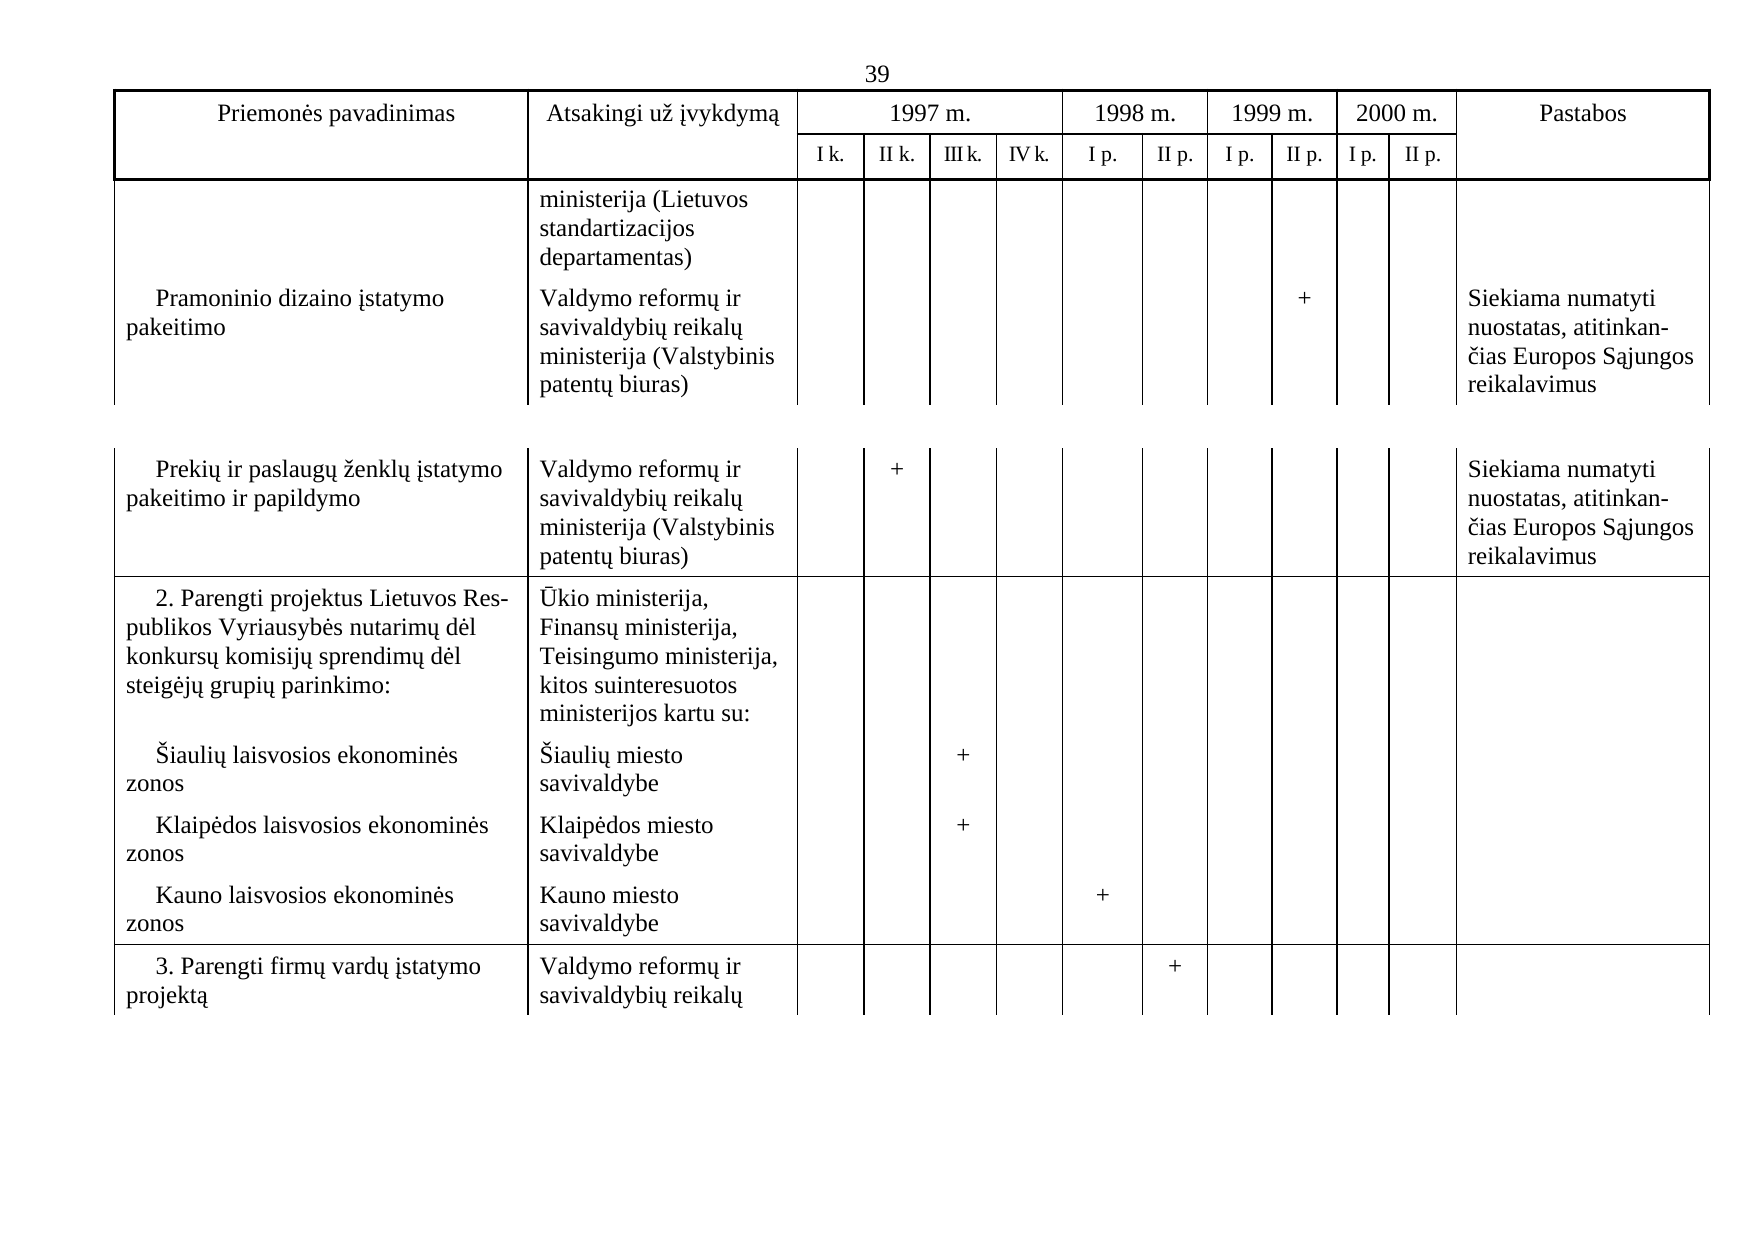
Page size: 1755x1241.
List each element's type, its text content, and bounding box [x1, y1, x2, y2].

table_cell [1338, 448, 1388, 576]
table_cell [1390, 577, 1456, 733]
table_cell II p. [1390, 135, 1456, 178]
table_cell [798, 804, 863, 873]
table_cell [1390, 734, 1456, 803]
table_cell [997, 804, 1062, 873]
table_cell + [865, 448, 929, 576]
table_cell [1338, 874, 1388, 943]
table_cell Valdymo reformų ir savivaldybių reikalų [529, 945, 797, 1015]
table_cell [1338, 945, 1388, 1015]
table_cell Ūkio ministerija, Finansų ministerija, Teisingumo ministerija, kitos suinteresuotos ministerijos kartu su: [529, 577, 797, 733]
table_cell [1208, 945, 1271, 1015]
table_cell [797, 405, 864, 448]
table_cell [1457, 734, 1709, 803]
table_cell [1208, 277, 1271, 404]
table_cell [931, 277, 996, 404]
table_cell [1208, 181, 1271, 277]
table_cell [997, 577, 1062, 733]
table_cell [865, 945, 929, 1015]
table_header Atsakingi už įvykdymą [529, 92, 797, 133]
table_cell [1143, 277, 1207, 404]
table_cell Šiaulių miesto savivaldybe [529, 734, 797, 803]
table_cell [1063, 448, 1142, 576]
table_cell Kauno miesto savivaldybe [529, 874, 797, 943]
table_cell ministerija (Lietuvos standartizacijos departamentas) [529, 181, 797, 277]
table_cell [1390, 448, 1456, 576]
table_cell IV k. [997, 135, 1062, 178]
table_cell + [1143, 945, 1207, 1015]
table_cell [1389, 405, 1456, 448]
table_cell [1390, 874, 1456, 943]
table_cell [1456, 405, 1709, 448]
table_cell I p. [1208, 135, 1271, 178]
table_cell [997, 448, 1062, 576]
table_cell [1208, 734, 1271, 803]
table_cell [1207, 405, 1272, 448]
table_cell [1457, 181, 1709, 277]
table_cell III k. [931, 135, 996, 178]
table_cell [1273, 181, 1336, 277]
table_header Priemonės pavadinimas [116, 92, 527, 133]
table_header 2000 m. [1338, 92, 1456, 133]
table_cell [997, 277, 1062, 404]
table_cell [997, 734, 1062, 803]
table_cell Valdymo reformų ir savivaldybių reikalų ministerija (Valstybinis patentų biuras) [529, 277, 797, 404]
table_cell [1143, 405, 1207, 448]
table_cell [1063, 405, 1143, 448]
table_cell [1063, 734, 1142, 803]
table_cell [1457, 133, 1708, 178]
table_cell [931, 874, 996, 943]
table_cell + [931, 734, 996, 803]
table_cell [1208, 448, 1271, 576]
table_cell [1338, 577, 1388, 733]
table_cell + [1063, 874, 1142, 943]
table_cell Siekiama numatyti nuostatas, atitinkan-čias Europos Sąjungos reikalavimus [1457, 277, 1709, 404]
table_cell [1390, 181, 1456, 277]
table_cell [1272, 405, 1337, 448]
table_cell [1390, 277, 1456, 404]
table_cell [1208, 577, 1271, 733]
table_cell 2. Parengti projektus Lietuvos Res-publikos Vyriausybės nutarimų dėl konkursų komisijų sprendimų dėl steigėjų grupių parinkimo: [115, 577, 527, 733]
table_cell Šiaulių laisvosios ekonominės zonos [115, 734, 527, 803]
table_cell [1063, 804, 1142, 873]
table_cell [1338, 277, 1388, 404]
table_cell Siekiama numatyti nuostatas, atitinkan-čias Europos Sąjungos reikalavimus [1457, 448, 1709, 576]
table_cell [997, 874, 1062, 943]
table_cell [528, 405, 797, 448]
table_cell + [1273, 277, 1336, 404]
table_header Pastabos [1457, 92, 1708, 133]
table_cell I k. [798, 135, 863, 178]
table_cell [1390, 945, 1456, 1015]
table_cell [1143, 577, 1207, 733]
table_cell [1457, 874, 1709, 943]
table_cell [1338, 734, 1388, 803]
table_cell Valdymo reformų ir savivaldybių reikalų ministerija (Valstybinis patentų biuras) [529, 448, 797, 576]
table_cell II p. [1143, 135, 1207, 178]
table_cell [865, 734, 929, 803]
table_cell [931, 181, 996, 277]
table_cell [1457, 577, 1709, 733]
table_header 1998 m. [1063, 92, 1207, 133]
table_cell [798, 734, 863, 803]
table_cell [798, 945, 863, 1015]
table_cell [996, 405, 1063, 448]
table_cell I p. [1063, 135, 1142, 178]
table_header 1997 m. [798, 92, 1062, 133]
table_cell [529, 133, 797, 178]
table_cell [997, 181, 1062, 277]
table_cell [1208, 874, 1271, 943]
table_cell [1338, 181, 1388, 277]
table_cell [1390, 804, 1456, 873]
table_cell II k. [865, 135, 929, 178]
table_cell [1143, 181, 1207, 277]
table_cell [1337, 405, 1389, 448]
table_cell Pramoninio dizaino įstatymo pakeitimo [115, 277, 527, 404]
table_cell [1273, 874, 1336, 943]
table_cell [1338, 804, 1388, 873]
table_cell [1143, 734, 1207, 803]
table_cell [798, 874, 863, 943]
table_cell I p. [1338, 135, 1388, 178]
table_cell [865, 874, 929, 943]
table_cell [798, 181, 863, 277]
table_cell [1273, 945, 1336, 1015]
table_cell [997, 945, 1062, 1015]
table_cell [1273, 734, 1336, 803]
table_cell [115, 405, 528, 448]
table_cell Prekių ir paslaugų ženklų įstatymo pakeitimo ir papildymo [115, 448, 527, 576]
table_cell [1143, 804, 1207, 873]
table_cell [1273, 577, 1336, 733]
table_cell [1063, 577, 1142, 733]
table_cell [930, 405, 996, 448]
table_cell [1457, 945, 1709, 1015]
table_cell [865, 277, 929, 404]
table_cell [115, 181, 527, 277]
table_cell [864, 405, 930, 448]
table_cell [865, 804, 929, 873]
table_cell [865, 181, 929, 277]
table_cell II p. [1273, 135, 1336, 178]
table_cell [1063, 945, 1142, 1015]
table_cell [931, 945, 996, 1015]
table_cell + [931, 804, 996, 873]
table_cell Kauno laisvosios ekonominės zonos [115, 874, 527, 943]
table_header 1999 m. [1208, 92, 1336, 133]
table_cell [1063, 277, 1142, 404]
table_cell [1273, 448, 1336, 576]
table_cell [798, 448, 863, 576]
table_cell [931, 577, 996, 733]
table_cell [865, 577, 929, 733]
table_cell 3. Parengti firmų vardų įstatymo projektą [115, 945, 527, 1015]
table_cell [798, 277, 863, 404]
table_cell [931, 448, 996, 576]
table_cell [116, 133, 527, 178]
table_cell Klaipėdos miesto savivaldybe [529, 804, 797, 873]
table_cell [1208, 804, 1271, 873]
table_cell Klaipėdos laisvosios ekonominės zonos [115, 804, 527, 873]
table_cell [1063, 181, 1142, 277]
table_cell [1143, 874, 1207, 943]
table_cell [1143, 448, 1207, 576]
table_cell [1457, 804, 1709, 873]
table_cell [1273, 804, 1336, 873]
table_cell [798, 577, 863, 733]
